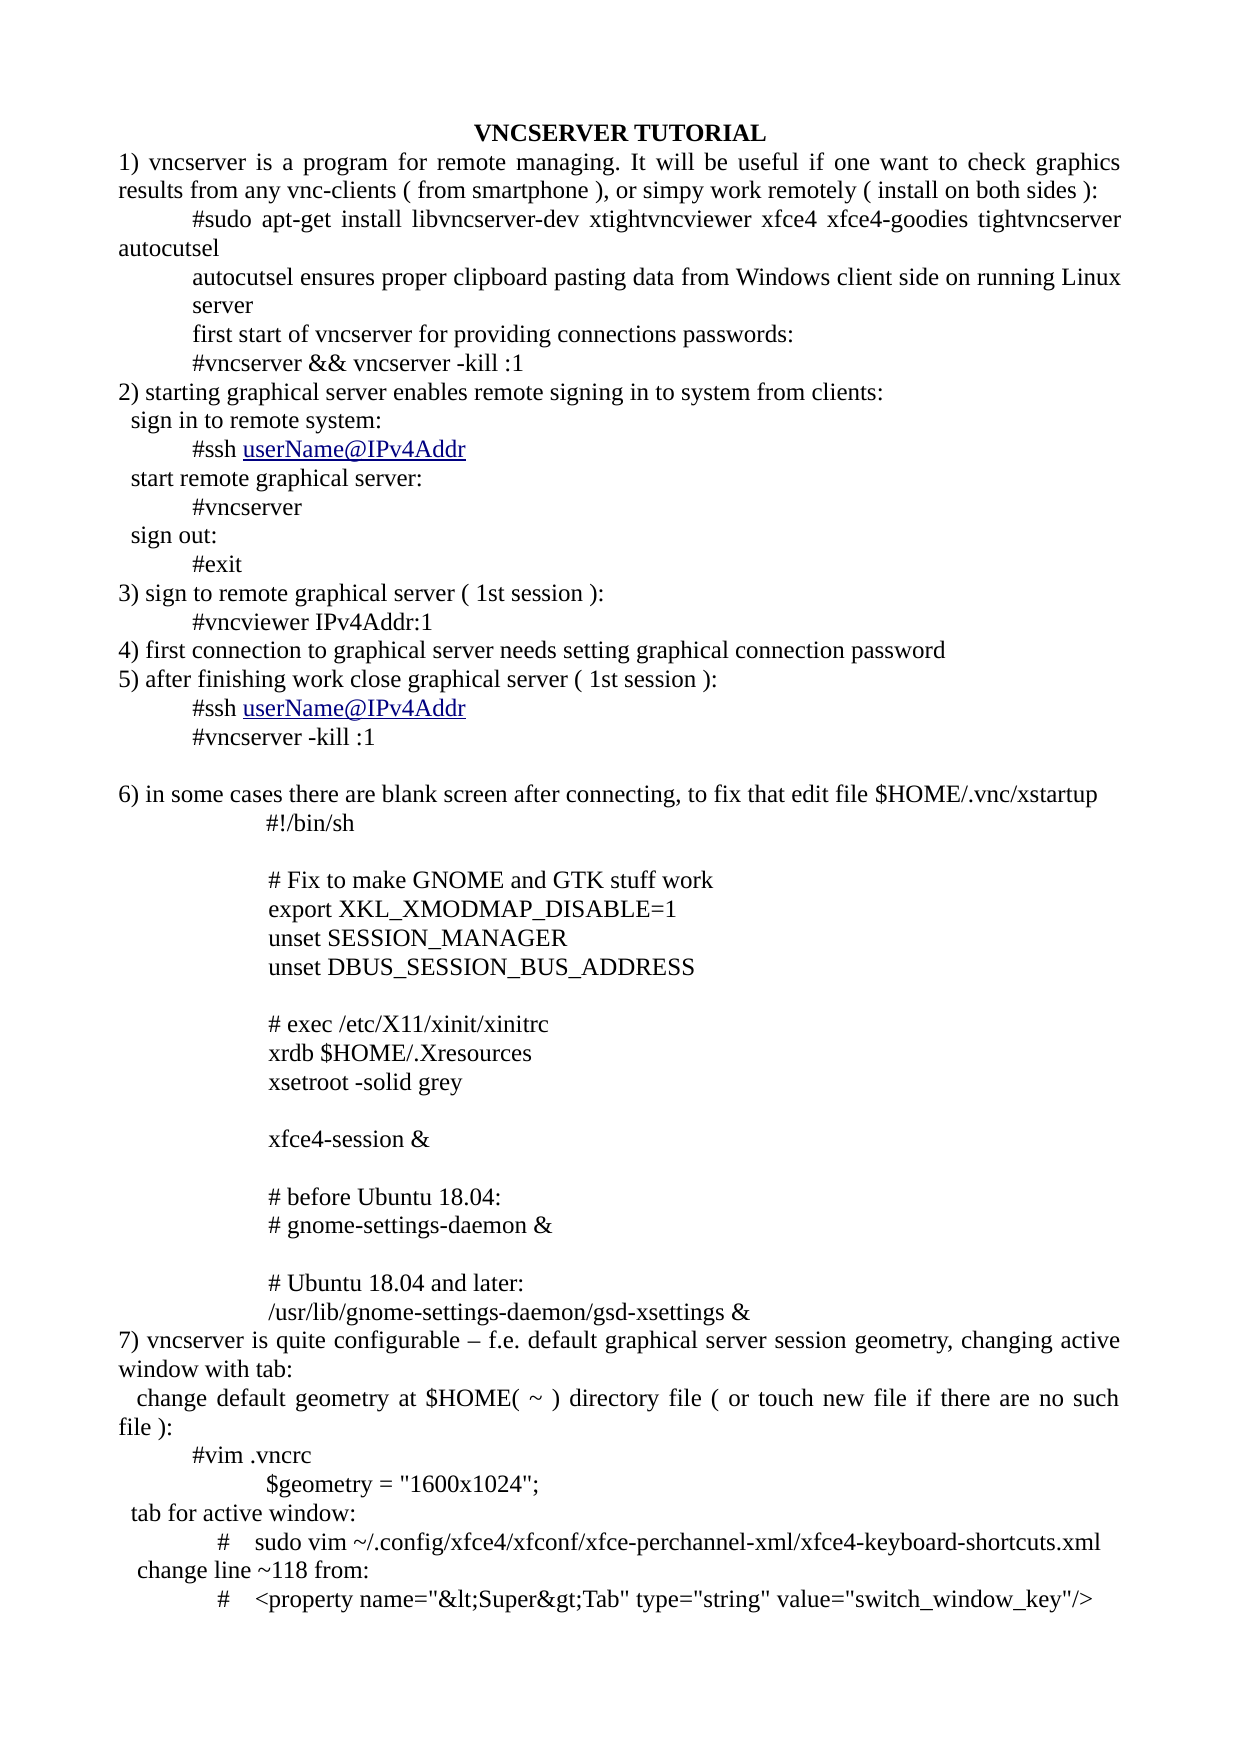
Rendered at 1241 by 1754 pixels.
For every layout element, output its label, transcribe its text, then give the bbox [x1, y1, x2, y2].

text xfce4-session & [118, 1124, 1122, 1153]
text xsetroot -solid grey [118, 1067, 1122, 1096]
text sign out: [118, 521, 1122, 549]
text #vim .vncrc [118, 1441, 1122, 1469]
text VNCSERVER TUTORIAL [118, 118, 1122, 147]
text /usr/lib/gnome-settings-daemon/gsd-xsettings & [118, 1297, 1122, 1326]
text 7) vncserver is quite configurable – f.e. default graphical server session geometry, changing active window with tab: [118, 1326, 1122, 1383]
text #vncviewer IPv4Addr:1 [118, 607, 1122, 636]
text # before Ubuntu 18.04: [118, 1182, 1122, 1211]
text 1) vncserver is a program for remote managing. It will be useful if one want to check graphics results from any vnc-clients ( from smartphone ), or simpy work remotely ( install on both sides ): [118, 147, 1122, 204]
text start remote graphical server: [118, 463, 1122, 492]
text # Fix to make GNOME and GTK stuff work [118, 866, 1122, 894]
text # Ubuntu 18.04 and later: [118, 1268, 1122, 1297]
text # <property name="&lt;Super&gt;Tab" type="string" value="switch_window_key"/> [118, 1584, 1122, 1613]
text change default geometry at $HOME( ~ ) directory file ( or touch new file if there are no such file ): [118, 1383, 1122, 1441]
text # gnome-settings-daemon & [118, 1211, 1122, 1239]
text $geometry = "1600x1024"; [118, 1469, 1122, 1498]
text 4) first connection to graphical server needs setting graphical connection password [118, 636, 1122, 664]
text #ssh userName@IPv4Addr [118, 434, 1122, 463]
text #vncserver -kill :1 [118, 722, 1122, 751]
text unset DBUS_SESSION_BUS_ADDRESS [118, 952, 1122, 981]
text #vncserver [118, 492, 1122, 521]
text 3) sign to remote graphical server ( 1st session ): [118, 578, 1122, 607]
text change line ~118 from: [118, 1556, 1122, 1584]
text #!/bin/sh [118, 808, 1122, 837]
text #vncserver && vncserver -kill :1 [118, 348, 1122, 377]
text xrdb $HOME/.Xresources [118, 1038, 1122, 1067]
text #sudo apt-get install libvncserver-dev xtightvncviewer xfce4 xfce4-goodies tightvncserver autocutsel autocutsel ensures proper clipboard pasting data from Windows client side on running Linux server [118, 204, 1122, 319]
text tab for active window: [118, 1498, 1122, 1527]
text 5) after finishing work close graphical server ( 1st session ): [118, 664, 1122, 693]
text # sudo vim ~/.config/xfce4/xfconf/xfce-perchannel-xml/xfce4-keyboard-shortcuts.xml [118, 1527, 1122, 1556]
text #exit [118, 549, 1122, 578]
text 2) starting graphical server enables remote signing in to system from clients: [118, 377, 1122, 406]
text export XKL_XMODMAP_DISABLE=1 [118, 894, 1122, 923]
text unset SESSION_MANAGER [118, 923, 1122, 952]
text 6) in some cases there are blank screen after connecting, to fix that edit file $HOME/.vnc/xstartup [118, 779, 1122, 808]
text sign in to remote system: [118, 406, 1122, 434]
text first start of vncserver for providing connections passwords: [118, 319, 1122, 348]
text # exec /etc/X11/xinit/xinitrc [118, 1009, 1122, 1038]
text #ssh userName@IPv4Addr [118, 693, 1122, 722]
